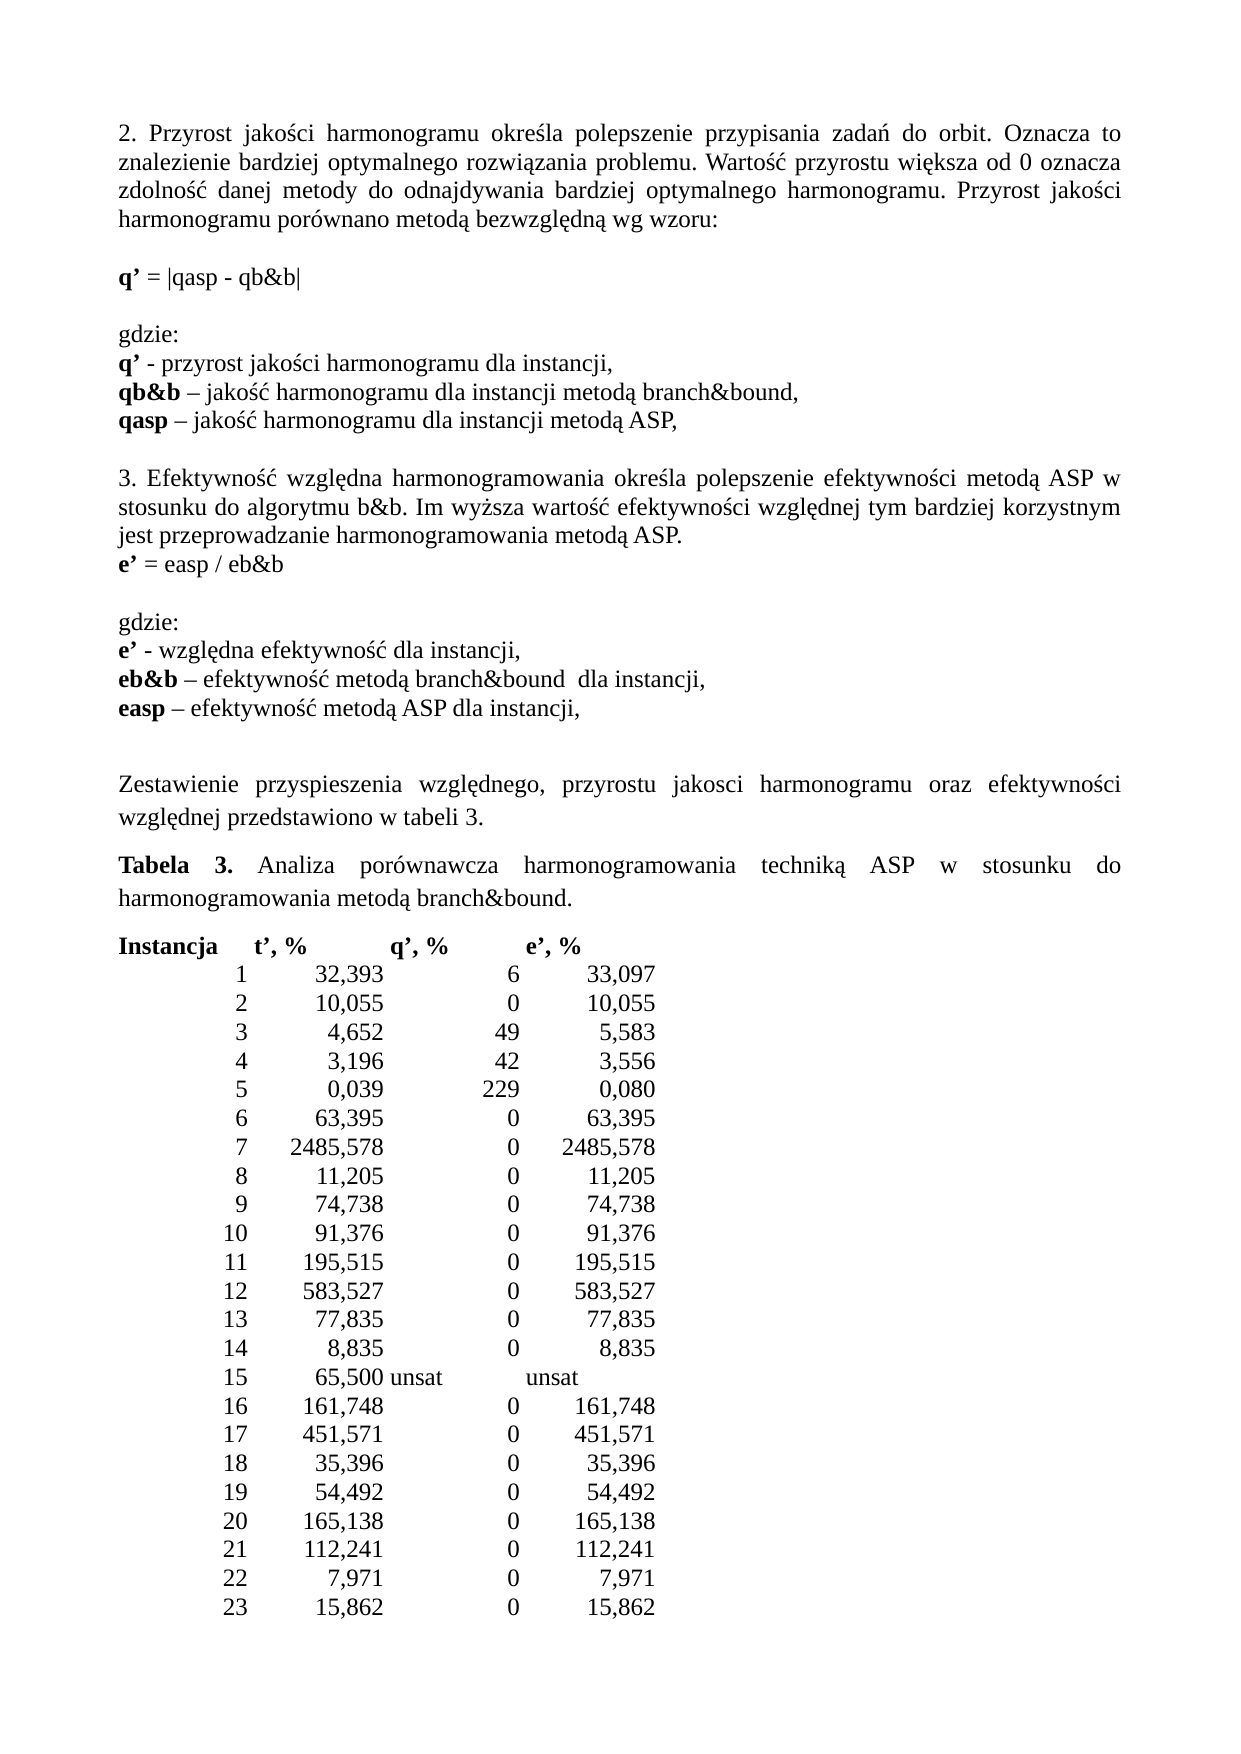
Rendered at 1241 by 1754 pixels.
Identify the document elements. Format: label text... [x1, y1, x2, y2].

table_cell 13 [115, 1305, 251, 1333]
table_cell 10,055 [251, 988, 387, 1017]
text gdzie: [118, 607, 1122, 636]
table_cell 8,835 [251, 1333, 387, 1362]
table_cell 9 [115, 1190, 251, 1218]
table_header t’, % [251, 931, 387, 959]
table_cell 20 [115, 1506, 251, 1534]
text Tabela 3. Analiza porównawcza harmonogramowania techniką ASP w stosunku do harmonogramowania metodą branch&bound. [118, 850, 1122, 912]
text q’ - przyrost jakości harmonogramu dla instancji, [118, 348, 1122, 377]
table_cell 0,080 [523, 1075, 658, 1103]
table_cell 0 [387, 1190, 522, 1218]
table_cell 0 [387, 1477, 522, 1506]
table_cell 19 [115, 1477, 251, 1506]
table_cell 2485,578 [251, 1132, 387, 1161]
text eb&b – efektywność metodą branch&bound dla instancji, [118, 664, 1122, 693]
table_cell 14 [115, 1333, 251, 1362]
text e’ - względna efektywność dla instancji, [118, 636, 1122, 664]
table_cell 54,492 [251, 1477, 387, 1506]
table_cell 3 [115, 1017, 251, 1046]
table_cell 10,055 [523, 988, 658, 1017]
text q’ = |qasp - qb&b| [118, 262, 1122, 291]
table_header e’, % [523, 931, 658, 959]
table_cell 11 [115, 1247, 251, 1276]
table_cell 63,395 [523, 1103, 658, 1132]
table_cell unsat [387, 1362, 522, 1391]
table_cell 18 [115, 1448, 251, 1477]
table_cell unsat [523, 1362, 658, 1391]
text easp – efektywność metodą ASP dla instancji, [118, 693, 1122, 722]
table_cell 23 [115, 1592, 251, 1621]
table_cell 16 [115, 1391, 251, 1419]
table_cell 2 [115, 988, 251, 1017]
table_cell 4 [115, 1046, 251, 1074]
text gdzie: [118, 319, 1122, 348]
table_cell 12 [115, 1276, 251, 1304]
table_cell 6 [115, 1103, 251, 1132]
table_cell 0 [387, 1592, 522, 1621]
table_cell 3,196 [251, 1046, 387, 1074]
table_cell 77,835 [251, 1305, 387, 1333]
table_cell 33,097 [523, 960, 658, 988]
table_cell 8,835 [523, 1333, 658, 1362]
table_cell 112,241 [523, 1535, 658, 1563]
table_cell 5 [115, 1075, 251, 1103]
text Zestawienie przyspieszenia względnego, przyrostu jakosci harmonogramu oraz efektywności względnej przedstawiono w tabeli 3. [118, 769, 1122, 831]
text qasp – jakość harmonogramu dla instancji metodą ASP, [118, 406, 1122, 434]
table_cell 0 [387, 988, 522, 1017]
table_cell 0 [387, 1103, 522, 1132]
table_cell 583,527 [251, 1276, 387, 1304]
table_cell 42 [387, 1046, 522, 1074]
table_cell 2485,578 [523, 1132, 658, 1161]
text 2. Przyrost jakości harmonogramu określa polepszenie przypisania zadań do orbit. Oznacza to znalezienie bardziej optymalnego rozwiązania problemu. Wartość przyrostu większa od 0 oznacza zdolność danej metody do odnajdywania bardziej optymalnego harmonogramu. Przyrost jakości harmonogramu porównano metodą bezwzględną wg wzoru: [118, 118, 1122, 233]
table_cell 112,241 [251, 1535, 387, 1563]
table_cell 0 [387, 1506, 522, 1534]
table_cell 0 [387, 1391, 522, 1419]
table_cell 8 [115, 1161, 251, 1189]
table_cell 74,738 [251, 1190, 387, 1218]
table_cell 10 [115, 1218, 251, 1247]
table_cell 5,583 [523, 1017, 658, 1046]
table_cell 165,138 [251, 1506, 387, 1534]
table_cell 21 [115, 1535, 251, 1563]
table_cell 65,500 [251, 1362, 387, 1391]
table_cell 7,971 [251, 1563, 387, 1592]
table_cell 0 [387, 1333, 522, 1362]
table_header q’, % [387, 931, 522, 959]
table_cell 3,556 [523, 1046, 658, 1074]
table_cell 15,862 [251, 1592, 387, 1621]
text qb&b – jakość harmonogramu dla instancji metodą branch&bound, [118, 377, 1122, 406]
table_cell 451,571 [251, 1420, 387, 1448]
table_cell 63,395 [251, 1103, 387, 1132]
table_cell 54,492 [523, 1477, 658, 1506]
table_cell 0 [387, 1535, 522, 1563]
table_cell 32,393 [251, 960, 387, 988]
table_cell 4,652 [251, 1017, 387, 1046]
table_cell 451,571 [523, 1420, 658, 1448]
table_cell 35,396 [251, 1448, 387, 1477]
table_cell 0 [387, 1218, 522, 1247]
table_cell 6 [387, 960, 522, 988]
table_cell 0 [387, 1276, 522, 1304]
table_cell 0 [387, 1161, 522, 1189]
table_cell 0,039 [251, 1075, 387, 1103]
table_cell 11,205 [523, 1161, 658, 1189]
text 3. Efektywność względna harmonogramowania określa polepszenie efektywności metodą ASP w stosunku do algorytmu b&b. Im wyższa wartość efektywności względnej tym bardziej korzystnym jest przeprowadzanie harmonogramowania metodą ASP. [118, 463, 1122, 549]
table_cell 15,862 [523, 1592, 658, 1621]
table_cell 35,396 [523, 1448, 658, 1477]
table_cell 91,376 [251, 1218, 387, 1247]
table_cell 195,515 [251, 1247, 387, 1276]
table_cell 229 [387, 1075, 522, 1103]
table_cell 583,527 [523, 1276, 658, 1304]
table_cell 74,738 [523, 1190, 658, 1218]
table_cell 195,515 [523, 1247, 658, 1276]
table_cell 15 [115, 1362, 251, 1391]
table_cell 11,205 [251, 1161, 387, 1189]
table_cell 0 [387, 1448, 522, 1477]
table_cell 0 [387, 1305, 522, 1333]
table_cell 0 [387, 1563, 522, 1592]
table_header Instancja [115, 931, 251, 959]
text e’ = easp / eb&b [118, 549, 1122, 578]
table_cell 7,971 [523, 1563, 658, 1592]
table_cell 0 [387, 1420, 522, 1448]
table_cell 1 [115, 960, 251, 988]
table_cell 17 [115, 1420, 251, 1448]
table_cell 77,835 [523, 1305, 658, 1333]
table_cell 91,376 [523, 1218, 658, 1247]
table_cell 0 [387, 1132, 522, 1161]
table_cell 22 [115, 1563, 251, 1592]
table_cell 161,748 [523, 1391, 658, 1419]
table_cell 7 [115, 1132, 251, 1161]
table_cell 0 [387, 1247, 522, 1276]
table_cell 49 [387, 1017, 522, 1046]
table_cell 165,138 [523, 1506, 658, 1534]
table_cell 161,748 [251, 1391, 387, 1419]
